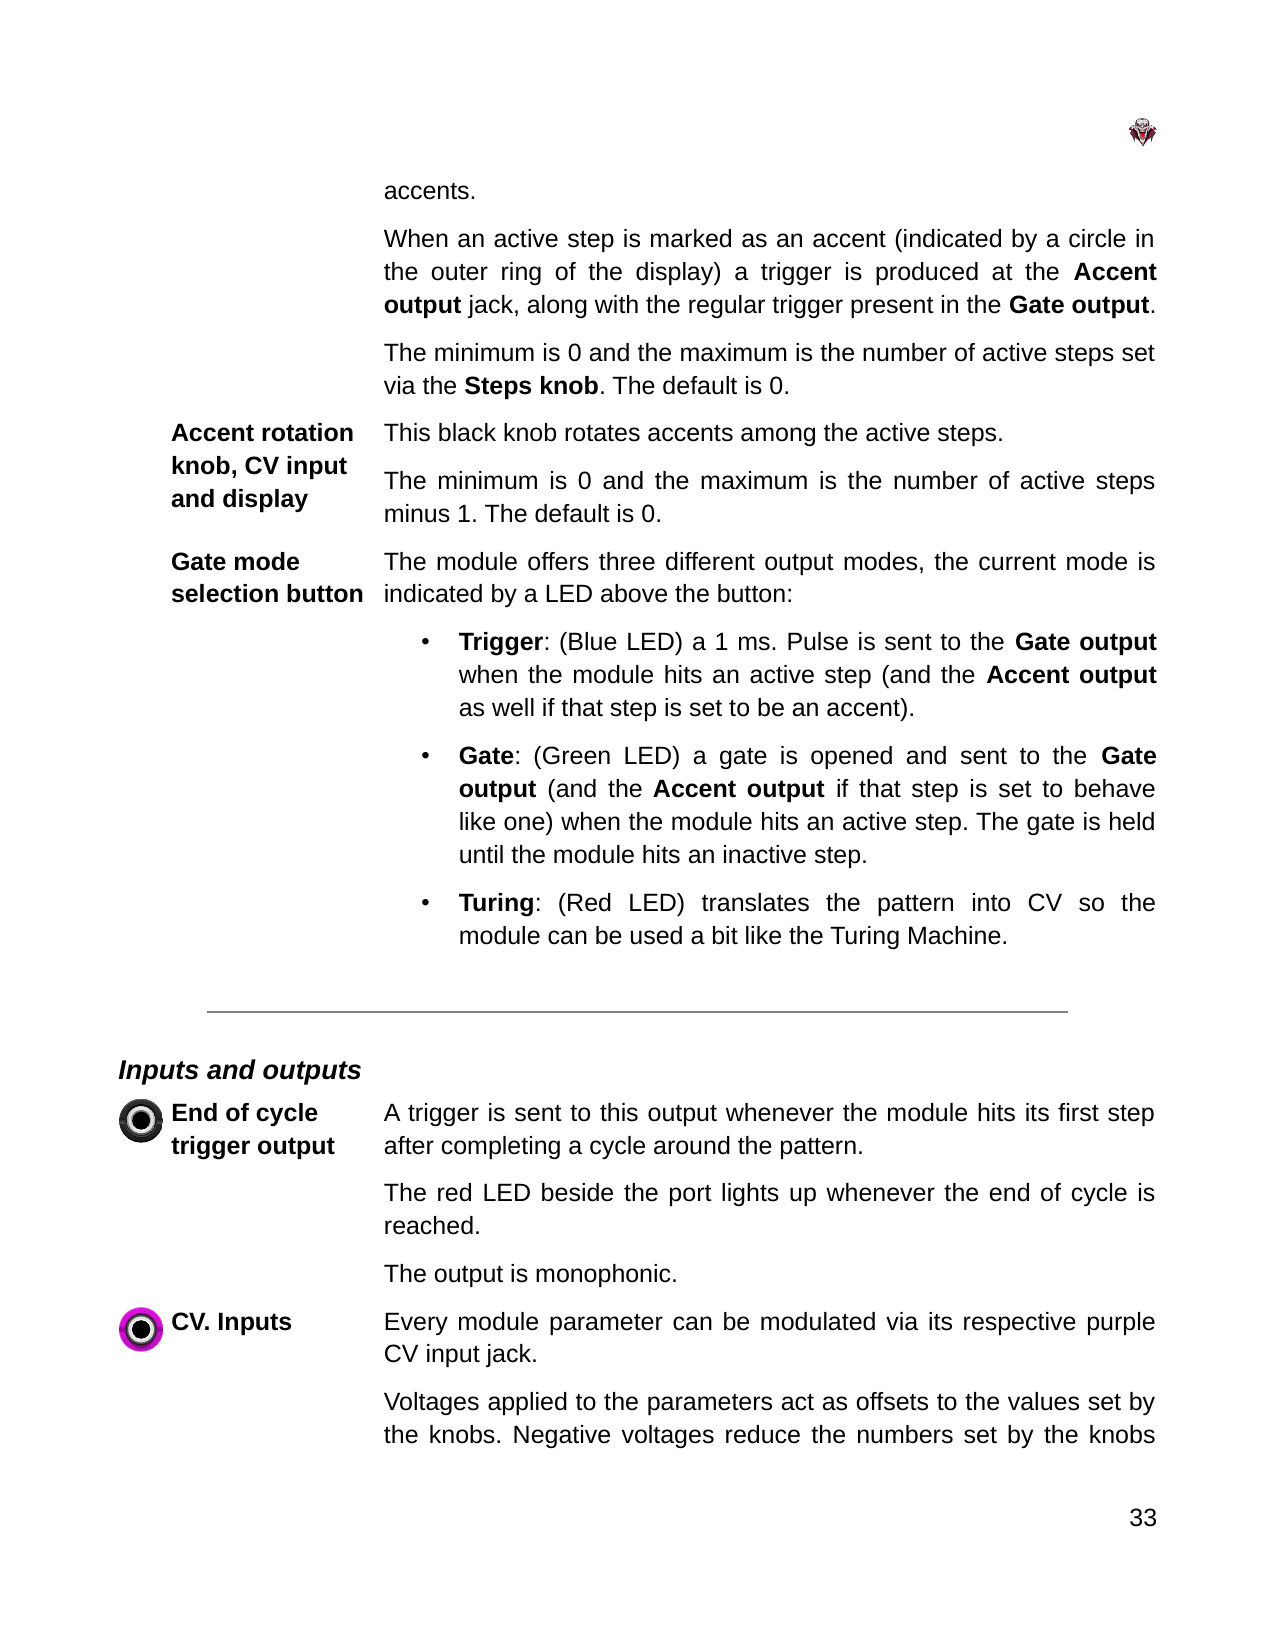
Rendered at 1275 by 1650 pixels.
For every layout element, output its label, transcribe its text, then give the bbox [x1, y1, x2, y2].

subtitle Inputs and outputs [118, 1054, 1157, 1085]
table_header End of cycle trigger output [171, 1098, 384, 1306]
table_header A trigger is sent to this output whenever the module hits its first step after completing a cycle around the pattern. The red LED beside the port lights up whenever the end of cycle is reached. The output is monophonic. [384, 1098, 1157, 1306]
table_cell This black knob rotates accents among the active steps. The minimum is 0 and the maximum is the number of active steps minus 1. The default is 0. [384, 418, 1157, 546]
table_cell Gate mode selection button [171, 546, 383, 968]
table_cell CV. Inputs [171, 1306, 384, 1449]
table_cell [118, 546, 171, 968]
table_cell Every module parameter can be modulated via its respective purple CV input jack. Voltages applied to the parameters act as offsets to the values set by the knobs. Negative voltages reduce the numbers set by the knobs [384, 1306, 1157, 1449]
table_cell Accent rotation knob, CV input and display [171, 418, 383, 546]
table_cell The module offers three different output modes, the current mode is indicated by a LED above the button: Trigger: (Blue LED) a 1 ms. Pulse is sent to the Gate output when the module hits an active step (and the Accent output as well if that step is set to be an accent). Gate: (Green LED) a gate is opened and sent to the Gate output (and the Accent output if that step is set to behave like one) when the module hits an active step. The gate is held until the module hits an inactive step. Turing: (Red LED) translates the pattern into CV so the module can be used a bit like the Turing Machine. [384, 546, 1157, 968]
table_cell [118, 176, 171, 418]
table_cell accents. When an active step is marked as an accent (indicated by a circle in the outer ring of the display) a trigger is produced at the Accent output jack, along with the regular trigger present in the Gate output. The minimum is 0 and the maximum is the number of active steps set via the Steps knob. The default is 0. [384, 176, 1157, 418]
table_header [118, 1098, 171, 1306]
table_cell [118, 1306, 171, 1449]
table_cell [171, 176, 383, 418]
table_cell [118, 418, 171, 546]
